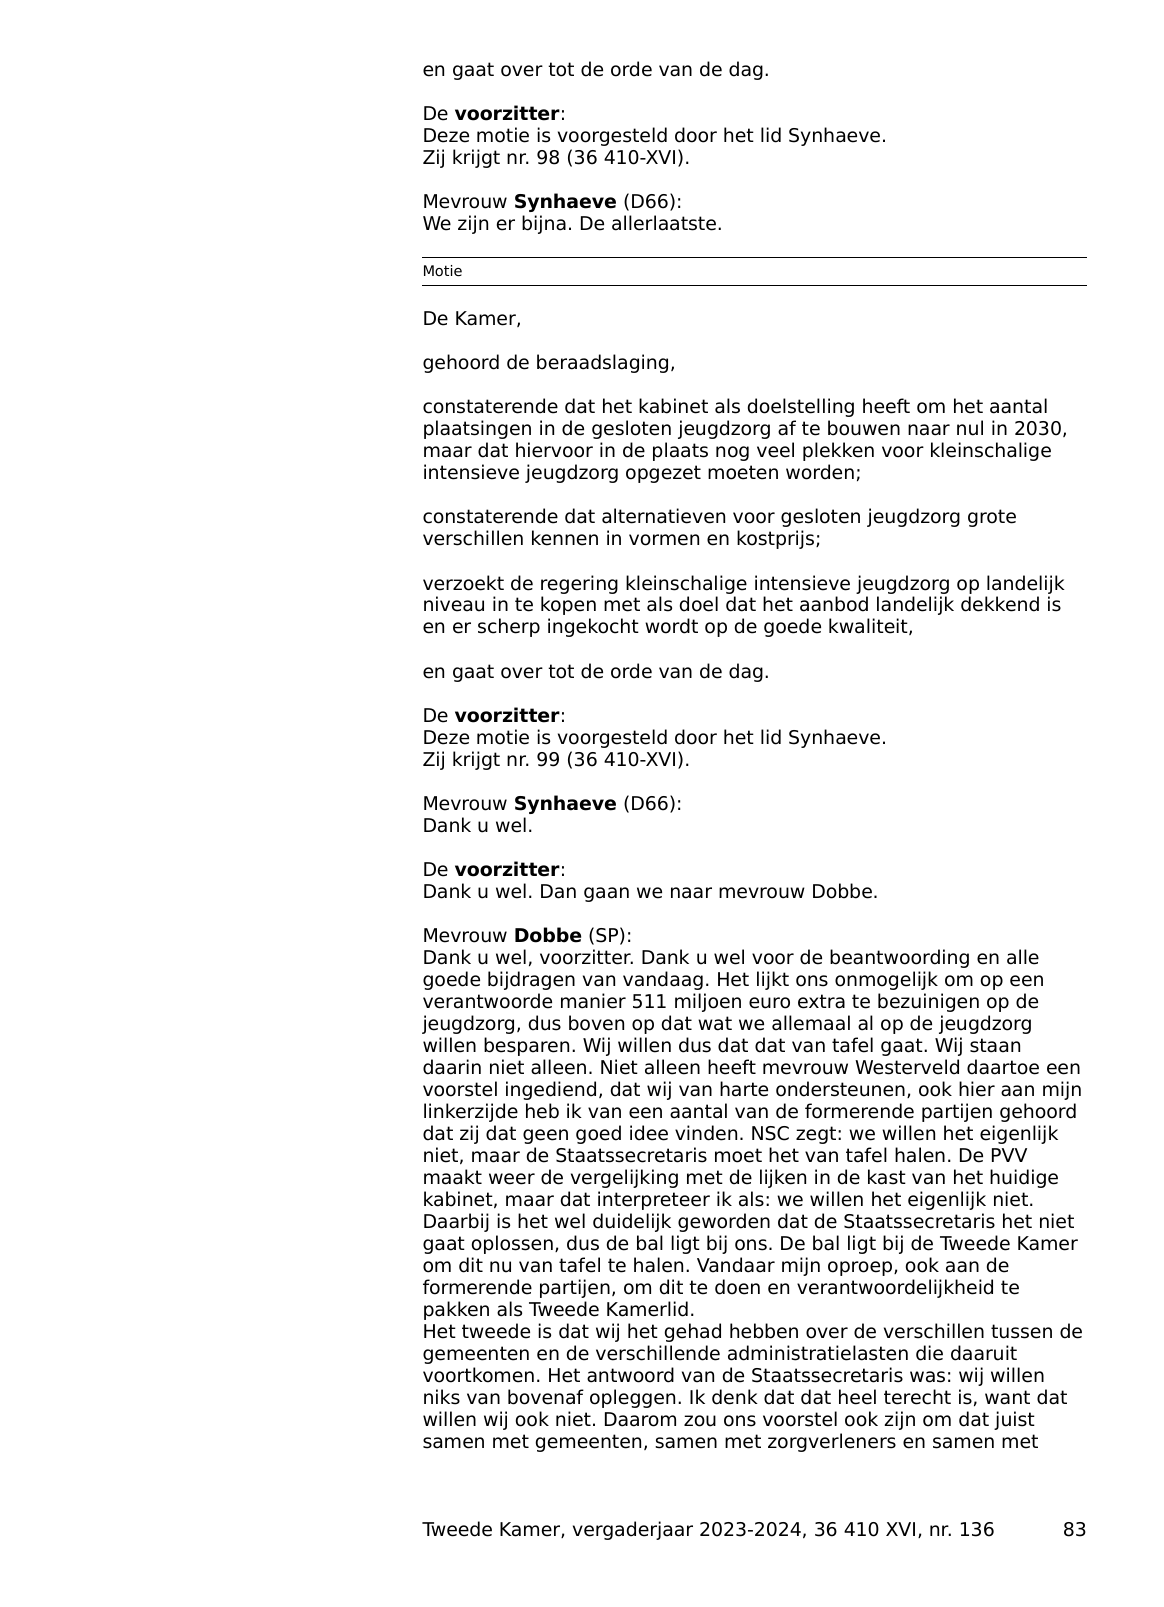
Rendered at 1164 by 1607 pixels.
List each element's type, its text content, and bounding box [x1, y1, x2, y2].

text De voorzitter: [422, 705, 1087, 727]
text Mevrouw Synhaeve (D66): [422, 191, 1087, 213]
text verzoekt de regering kleinschalige intensieve jeugdzorg op landelijk niveau in te kopen met als doel dat het aanbod landelijk dekkend is en er scherp ingekocht wordt op de goede kwaliteit, [422, 572, 1087, 638]
text De voorzitter: [422, 103, 1087, 125]
text Dank u wel. [422, 815, 1087, 837]
text Zij krijgt nr. 98 (36 410-XVI). [422, 147, 1087, 169]
text constaterende dat alternatieven voor gesloten jeugdzorg grote verschillen kennen in vormen en kostprijs; [422, 506, 1087, 550]
text Dank u wel. Dan gaan we naar mevrouw Dobbe. [422, 881, 1087, 903]
text Deze motie is voorgesteld door het lid Synhaeve. [422, 727, 1087, 749]
text en gaat over tot de orde van de dag. [422, 661, 1087, 682]
text Het tweede is dat wij het gehad hebben over de verschillen tussen de gemeenten en de verschillende administratielasten die daaruit voortkomen. Het antwoord van de Staatssecretaris was: wij willen niks van bovenaf opleggen. Ik denk dat dat heel terecht is, want dat willen wij ook niet. Daarom zou ons voorstel ook zijn om dat juist samen met gemeenten, samen met zorgverleners en samen met [422, 1321, 1087, 1453]
text Mevrouw Dobbe (SP): [422, 925, 1087, 947]
text De Kamer, [422, 308, 1087, 330]
text We zijn er bijna. De allerlaatste. [422, 213, 1087, 235]
text gehoord de beraadslaging, [422, 352, 1087, 374]
text Zij krijgt nr. 99 (36 410-XVI). [422, 749, 1087, 771]
text en gaat over tot de orde van de dag. [422, 59, 1087, 81]
text Mevrouw Synhaeve (D66): [422, 793, 1087, 815]
text Deze motie is voorgesteld door het lid Synhaeve. [422, 125, 1087, 147]
text Dank u wel, voorzitter. Dank u wel voor de beantwoording en alle goede bijdragen van vandaag. Het lijkt ons onmogelijk om op een verantwoorde manier 511 miljoen euro extra te bezuinigen op de jeugdzorg, dus boven op dat wat we allemaal al op de jeugdzorg willen besparen. Wij willen dus dat dat van tafel gaat. Wij staan daarin niet alleen. Niet alleen heeft mevrouw Westerveld daartoe een voorstel ingediend, dat wij van harte ondersteunen, ook hier aan mijn linkerzijde heb ik van een aantal van de formerende partijen gehoord dat zij dat geen goed idee vinden. NSC zegt: we willen het eigenlijk niet, maar de Staatssecretaris moet het van tafel halen. De PVV maakt weer de vergelijking met de lijken in de kast van het huidige kabinet, maar dat interpreteer ik als: we willen het eigenlijk niet. Daarbij is het wel duidelijk geworden dat de Staatssecretaris het niet gaat oplossen, dus de bal ligt bij ons. De bal ligt bij de Tweede Kamer om dit nu van tafel te halen. Vandaar mijn oproep, ook aan de formerende partijen, om dit te doen en verantwoordelijkheid te pakken als Tweede Kamerlid. [422, 947, 1087, 1321]
text constaterende dat het kabinet als doelstelling heeft om het aantal plaatsingen in de gesloten jeugdzorg af te bouwen naar nul in 2030, maar dat hiervoor in de plaats nog veel plekken voor kleinschalige intensieve jeugdzorg opgezet moeten worden; [422, 396, 1087, 484]
table_header Motie [422, 258, 1087, 284]
text De voorzitter: [422, 859, 1087, 881]
